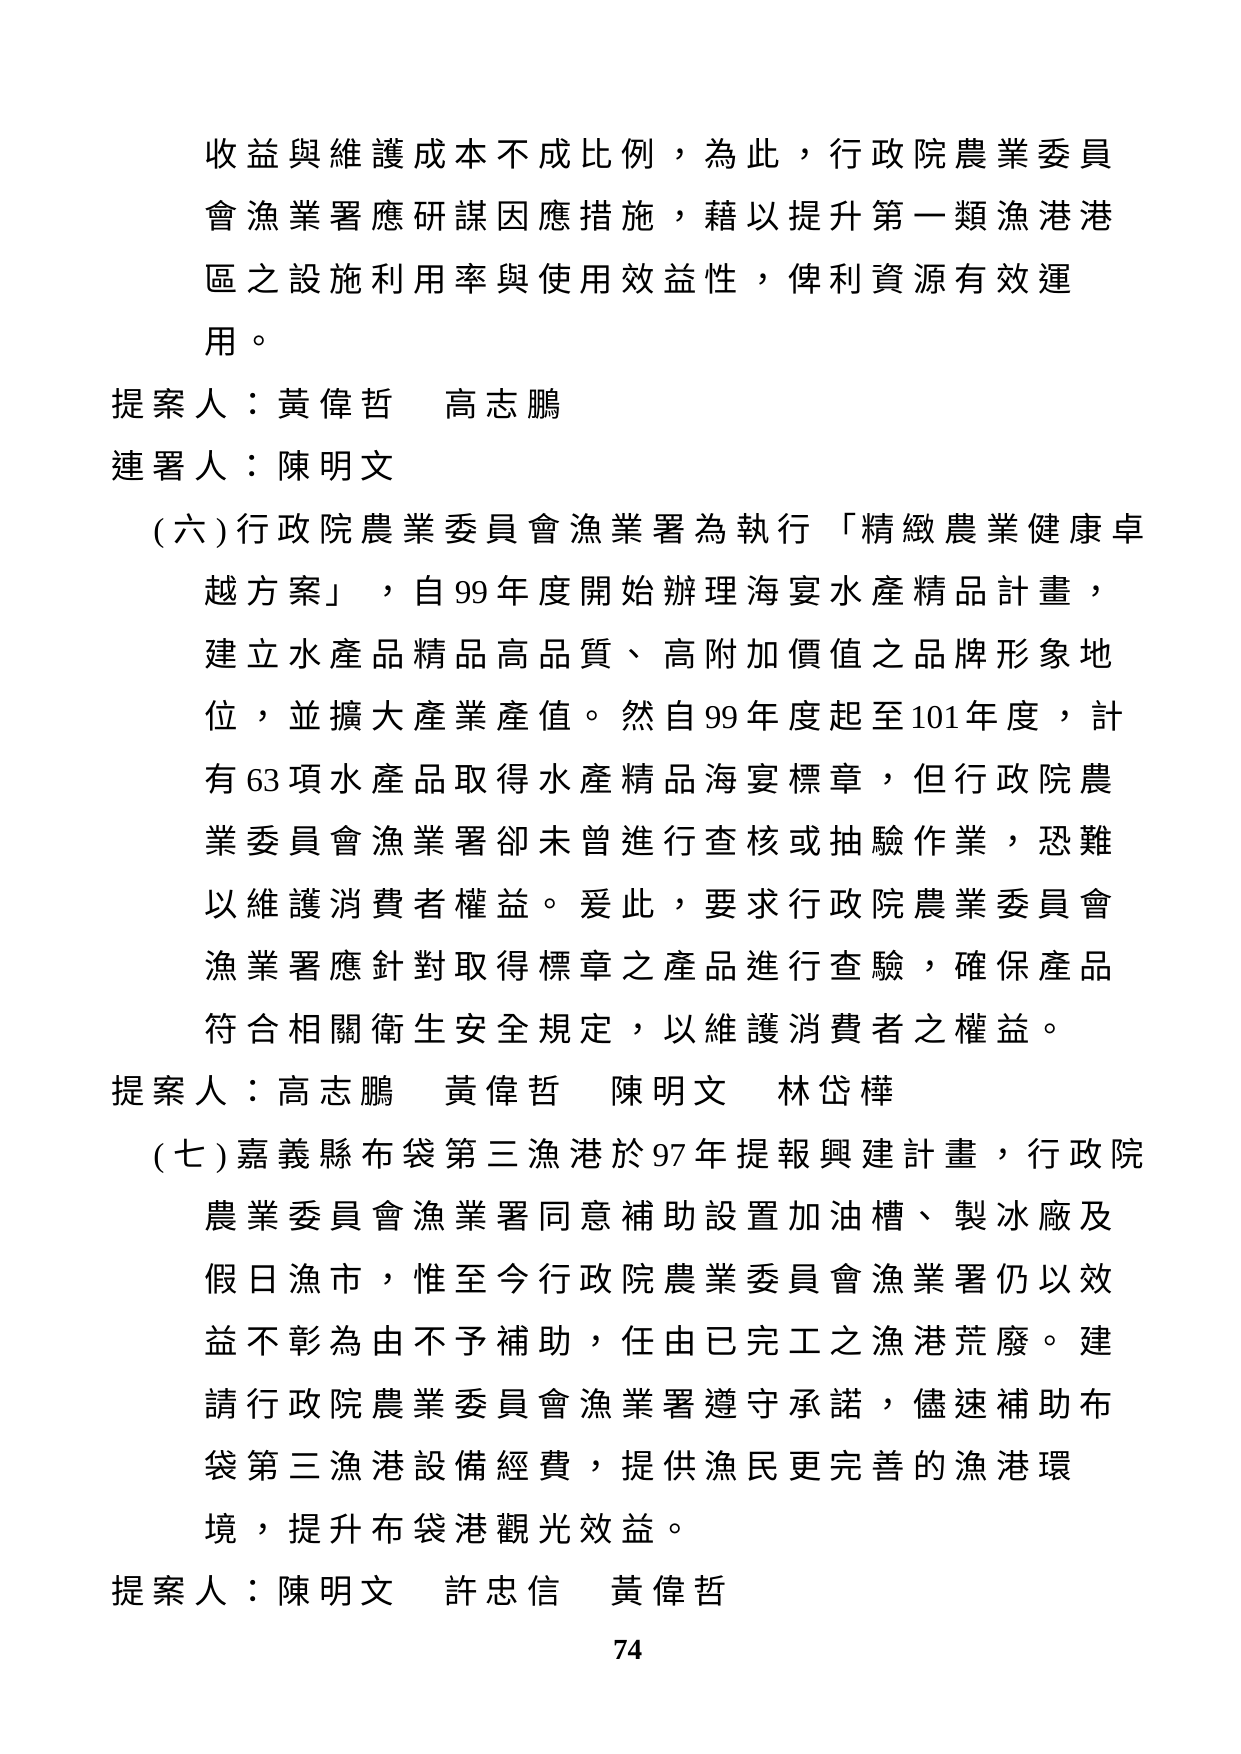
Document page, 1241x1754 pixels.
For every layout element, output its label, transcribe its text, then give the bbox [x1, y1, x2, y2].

text 提案人：陳明文 許忠信 黃偉哲 [107, 1548, 1044, 1610]
text (七)嘉義縣布袋第三漁港於97年提報興建計畫，行政院農業委員會漁業署同意補助設置加油槽、製冰廠及假日漁市，惟至今行政院農業委員會漁業署仍以效益不彰為由不予補助，任由已完工之漁港荒廢。建請行政院農業委員會漁業署遵守承諾，儘速補助布袋第三漁港設備經費，提供漁民更完善的漁港環境，提升布袋港觀光效益。 [141, 1110, 1148, 1548]
text 收益與維護成本不成比例，為此，行政院農業委員會漁業署應研謀因應措施，藉以提升第一類漁港港區之設施利用率與使用效益性，俾利資源有效運用。 [141, 110, 1148, 360]
text (六)行政院農業委員會漁業署為執行「精緻農業健康卓越方案」，自99年度開始辦理海宴水產精品計畫，建立水產品精品高品質、高附加價值之品牌形象地位，並擴大產業產值。然自99年度起至101年度，計有63項水產品取得水產精品海宴標章，但行政院農業委員會漁業署卻未曾進行查核或抽驗作業，恐難以維護消費者權益。爰此，要求行政院農業委員會漁業署應針對取得標章之產品進行查驗，確保產品符合相關衛生安全規定，以維護消費者之權益。 [141, 485, 1148, 1048]
text 提案人：高志鵬 黃偉哲 陳明文 林岱樺 [107, 1048, 1044, 1110]
text 連署人：陳明文 [107, 423, 1044, 485]
text 提案人：黃偉哲 高志鵬 [107, 360, 1044, 423]
